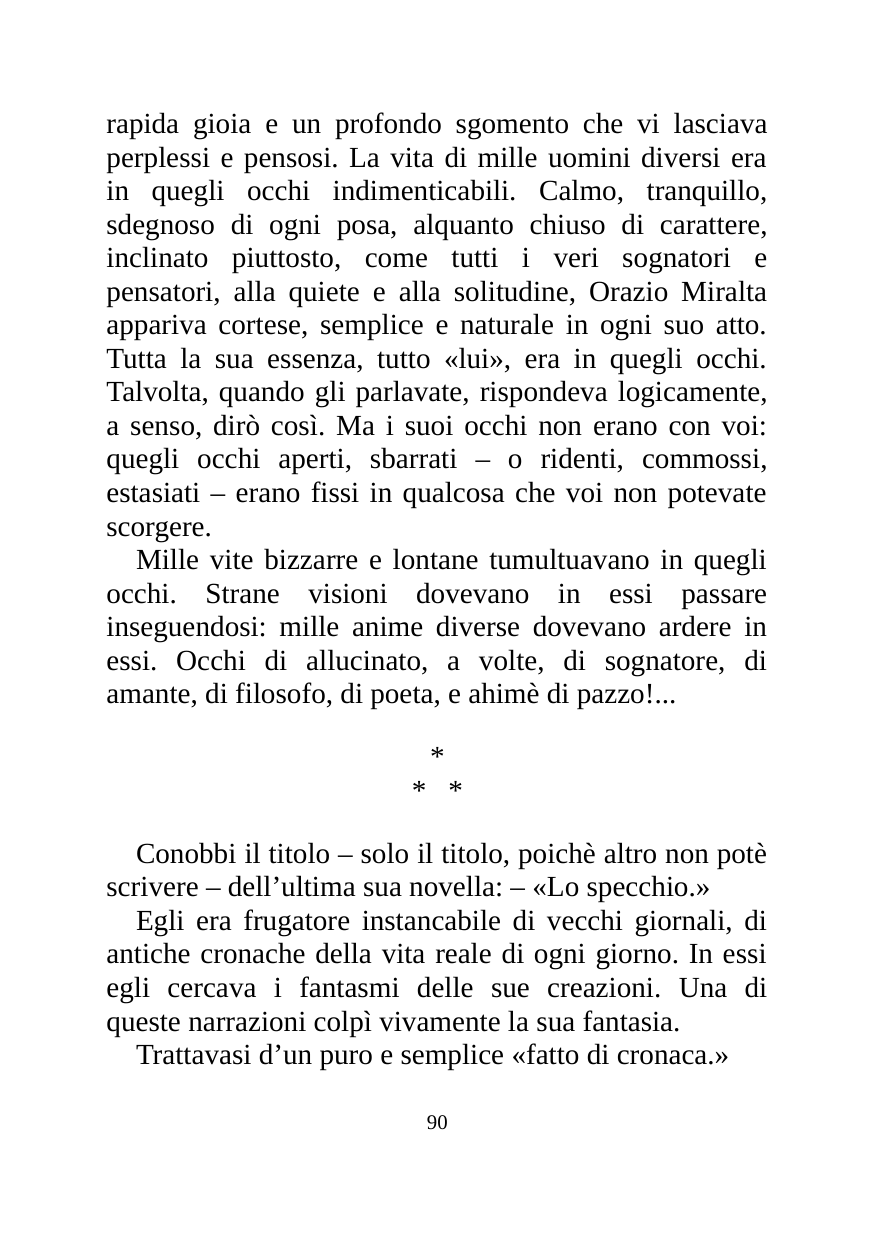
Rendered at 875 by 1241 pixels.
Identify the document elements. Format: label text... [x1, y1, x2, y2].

text Conobbi il titolo – solo il titolo, poichè altro non potè scrivere – dell’ultima sua novella: – «Lo specchio.» [106, 836, 768, 903]
text Mille vite bizzarre e lontane tumultuavano in quegli occhi. Strane visioni dovevano in essi passare inseguendosi: mille anime diverse dovevano ardere in essi. Occhi di allucinato, a volte, di sognatore, di amante, di filosofo, di poeta, e ahimè di pazzo!... [106, 542, 768, 710]
text Trattavasi d’un puro e semplice «fatto di cronaca.» [106, 1037, 768, 1071]
text * * * [106, 739, 768, 807]
text rapida gioia e un profondo sgomento che vi lasciava perplessi e pensosi. La vita di mille uomini diversi era in quegli occhi indimenticabili. Calmo, tranquillo, sdegnoso di ogni posa, alquanto chiuso di carattere, inclinato piuttosto, come tutti i veri sognatori e pensatori, alla quiete e alla solitudine, Orazio Miralta appariva cortese, semplice e naturale in ogni suo atto. Tutta la sua essenza, tutto «lui», era in quegli occhi. Talvolta, quando gli parlavate, rispondeva logicamente, a senso, dirò così. Ma i suoi occhi non erano con voi: quegli occhi aperti, sbarrati – o ridenti, commossi, estasiati – erano fissi in qualcosa che voi non potevate scorgere. [106, 106, 768, 542]
text Egli era frugatore instancabile di vecchi giornali, di antiche cronache della vita reale di ogni giorno. In essi egli cercava i fantasmi delle sue creazioni. Una di queste narrazioni colpì vivamente la sua fantasia. [106, 903, 768, 1037]
